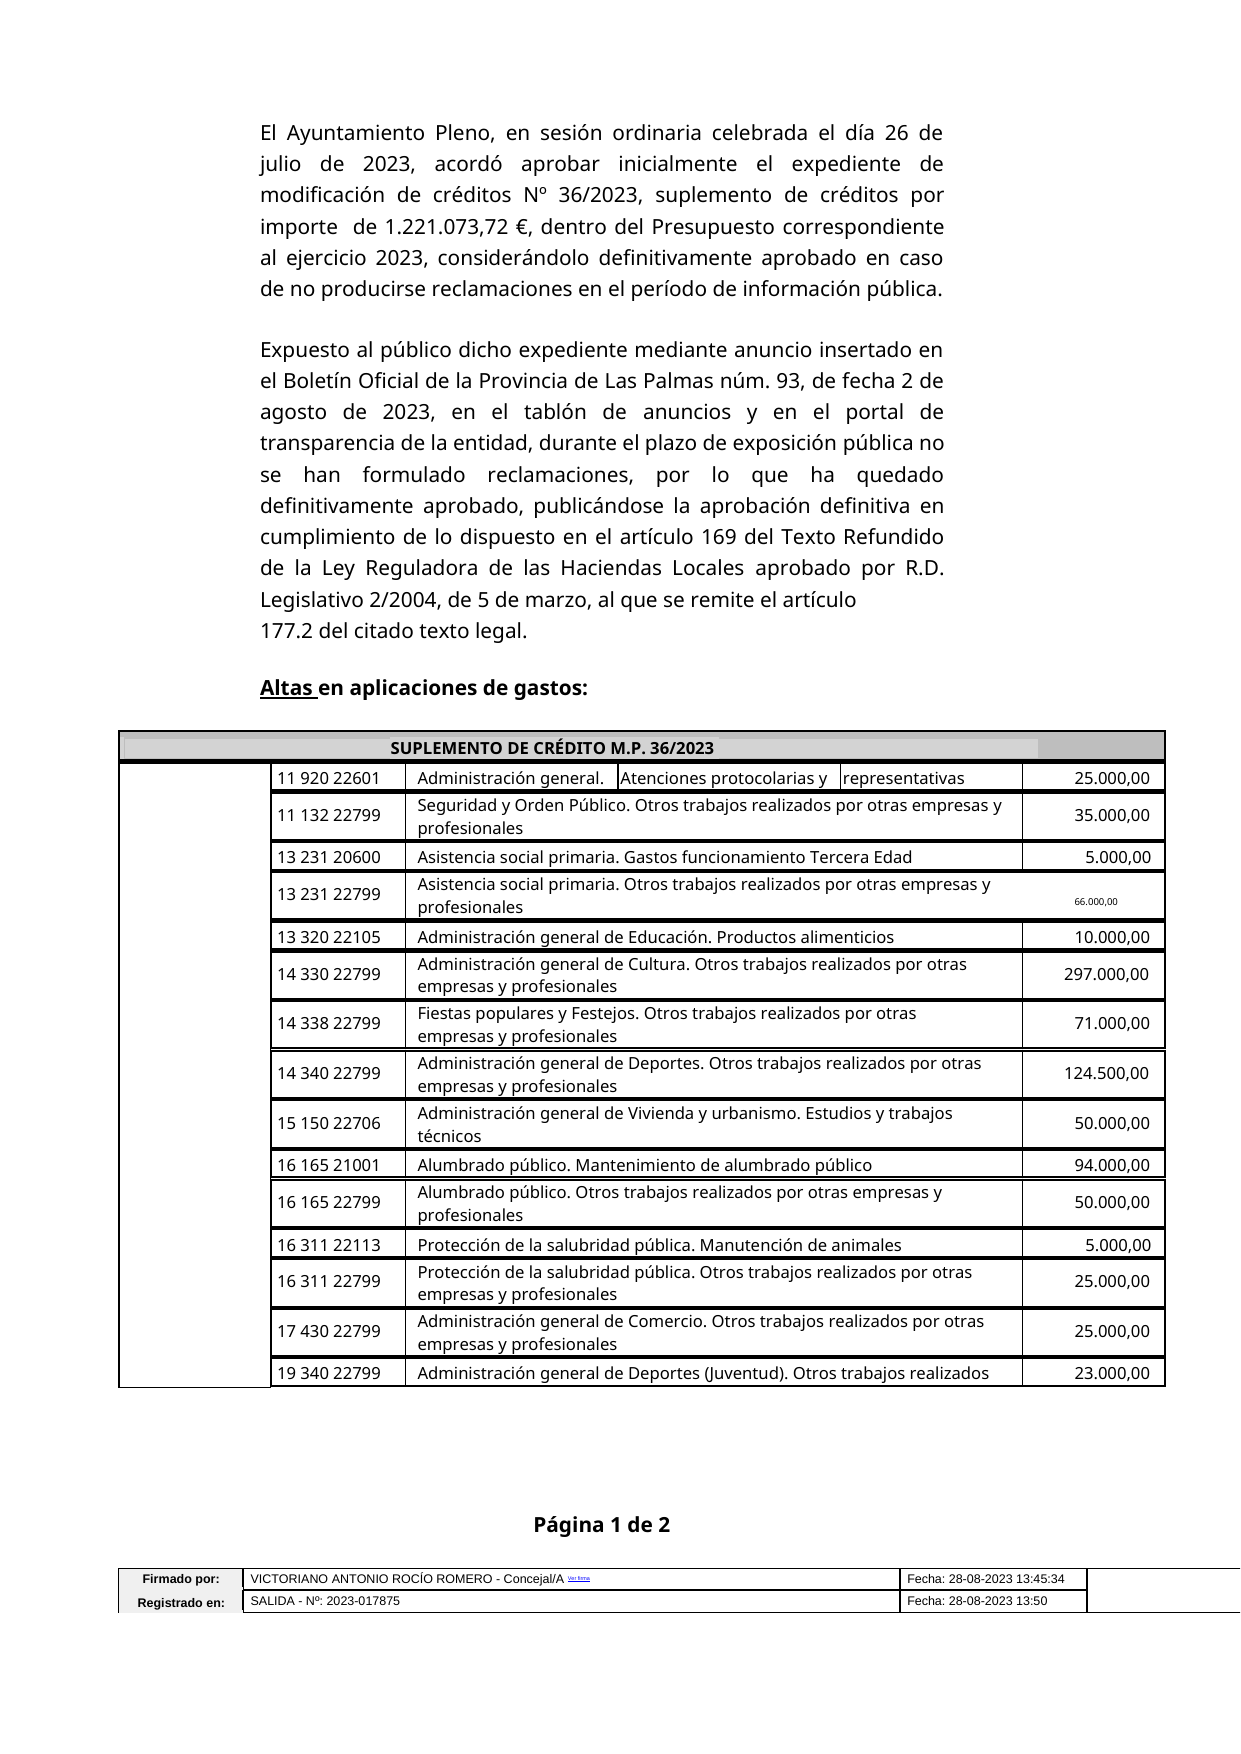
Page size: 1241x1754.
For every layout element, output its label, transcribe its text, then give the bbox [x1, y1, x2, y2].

table_header [1088, 1569, 1240, 1612]
table_cell Registrado en: [119, 1593, 242, 1610]
text El Ayuntamiento Pleno, en sesión ordinaria celebrada el día 26 de julio de 2023, acordó aprobar inicialmente el expediente de modificación de créditos Nº 36/2023, suplemento de créditos por importe de 1.221.073,72 €, dentro del Presupuesto correspondiente al ejercicio 2023, considerándolo definitivamente aprobado en caso de no producirse reclamaciones en el período de información pública. [260, 118, 944, 303]
table_cell 16 165 22799 [272, 1181, 405, 1226]
table_cell Administración general de Deportes. Otros trabajos realizados por otras empresas y profesionales [406, 1052, 1022, 1097]
table_cell [120, 764, 270, 1387]
table_cell Seguridad y Orden Público. Otros trabajos realizados por otras empresas y profesionales [406, 794, 1022, 839]
table_header SUPLEMENTO DE CRÉDITO M.P. 36/2023 [120, 732, 1164, 759]
table_cell SALIDA - Nº: 2023-017875 [244, 1591, 899, 1612]
table_cell Administración general de Deportes (Juventud). Otros trabajos realizados [406, 1359, 1022, 1385]
table_cell Asistencia social primaria. Gastos funcionamiento Tercera Edad [406, 843, 1022, 869]
table_cell Administración general. [406, 764, 617, 789]
table_cell 5.000,00 [1023, 1230, 1164, 1256]
table_cell Alumbrado público. Mantenimiento de alumbrado público [406, 1151, 1022, 1176]
table_cell Administración general de Vivienda y urbanismo. Estudios y trabajos técnicos [406, 1101, 1022, 1147]
table_cell 25.000,00 [1023, 1310, 1164, 1355]
table_cell 50.000,00 [1023, 1101, 1164, 1147]
text Expuesto al público dicho expediente mediante anuncio insertado en el Boletín Oficial de la Provincia de Las Palmas núm. 93, de fecha 2 de agosto de 2023, en el tablón de anuncios y en el portal de transparencia de la entidad, durante el plazo de exposición pública no se han formulado reclamaciones, por lo que ha quedado definitivamente aprobado, publicándose la aprobación definitiva en cumplimiento de lo dispuesto en el artículo 169 del Texto Refundido de la Ley Reguladora de las Haciendas Locales aprobado por R.D. Legislativo 2/2004, de 5 de marzo, al que se remite el artículo [260, 335, 944, 613]
text Página 1 de 2 [118, 1511, 1085, 1539]
table_header VICTORIANO ANTONIO ROCÍO ROMERO - Concejal/A Ver firma [244, 1569, 899, 1589]
table_cell Administración general de Cultura. Otros trabajos realizados por otras empresas y profesionales [406, 953, 1022, 998]
text Altas en aplicaciones de gastos: [260, 673, 1122, 701]
table_cell 14 340 22799 [272, 1052, 405, 1097]
table_cell 11 920 22601 [272, 764, 405, 789]
table_header Firmado por: [119, 1569, 242, 1587]
table_cell 15 150 22706 [272, 1101, 405, 1147]
table_cell 13 231 20600 [272, 843, 405, 869]
table_cell 16 311 22113 [272, 1230, 405, 1256]
table_cell Protección de la salubridad pública. Manutención de animales [406, 1230, 1022, 1256]
table_cell 14 338 22799 [272, 1002, 405, 1047]
table_cell 19 340 22799 [272, 1359, 405, 1385]
table_cell 35.000,00 [1023, 794, 1164, 839]
table_cell 94.000,00 [1023, 1151, 1164, 1176]
table_cell 50.000,00 [1023, 1181, 1164, 1226]
table_cell 13 320 22105 [272, 923, 405, 948]
table_cell 13 231 22799 [272, 873, 405, 918]
table_cell Asistencia social primaria. Otros trabajos realizados por otras empresas y profesionales 66.000,00 [406, 873, 1164, 918]
table_cell 10.000,00 [1023, 923, 1164, 948]
table_cell 14 330 22799 [272, 953, 405, 998]
table_cell Atenciones protocolarias y [619, 764, 840, 789]
table_cell representativas [841, 764, 1022, 789]
text 177.2 del citado texto legal. [260, 616, 1122, 644]
table_cell 71.000,00 [1023, 1002, 1164, 1047]
table_cell 124.500,00 [1023, 1052, 1164, 1097]
table_cell 297.000,00 [1023, 953, 1164, 998]
table_cell 16 311 22799 [272, 1260, 405, 1306]
table_cell 11 132 22799 [272, 794, 405, 839]
table_cell Fiestas populares y Festejos. Otros trabajos realizados por otras empresas y profesionales [406, 1002, 1022, 1047]
table_cell 23.000,00 [1023, 1359, 1164, 1385]
table_cell 16 165 21001 [272, 1151, 405, 1176]
table_cell 25.000,00 [1023, 764, 1164, 789]
table_cell Fecha: 28-08-2023 13:50 [901, 1591, 1086, 1612]
table_cell Protección de la salubridad pública. Otros trabajos realizados por otras empresas y profesionales [406, 1260, 1022, 1306]
table_cell 25.000,00 [1023, 1260, 1164, 1306]
table_cell Administración general de Comercio. Otros trabajos realizados por otras empresas y profesionales [406, 1310, 1022, 1355]
table_cell Administración general de Educación. Productos alimenticios [406, 923, 1022, 948]
table_cell Alumbrado público. Otros trabajos realizados por otras empresas y profesionales [406, 1181, 1022, 1226]
table_cell 17 430 22799 [272, 1310, 405, 1355]
table_header Fecha: 28-08-2023 13:45:34 [901, 1569, 1086, 1589]
table_cell 5.000,00 [1023, 843, 1164, 869]
